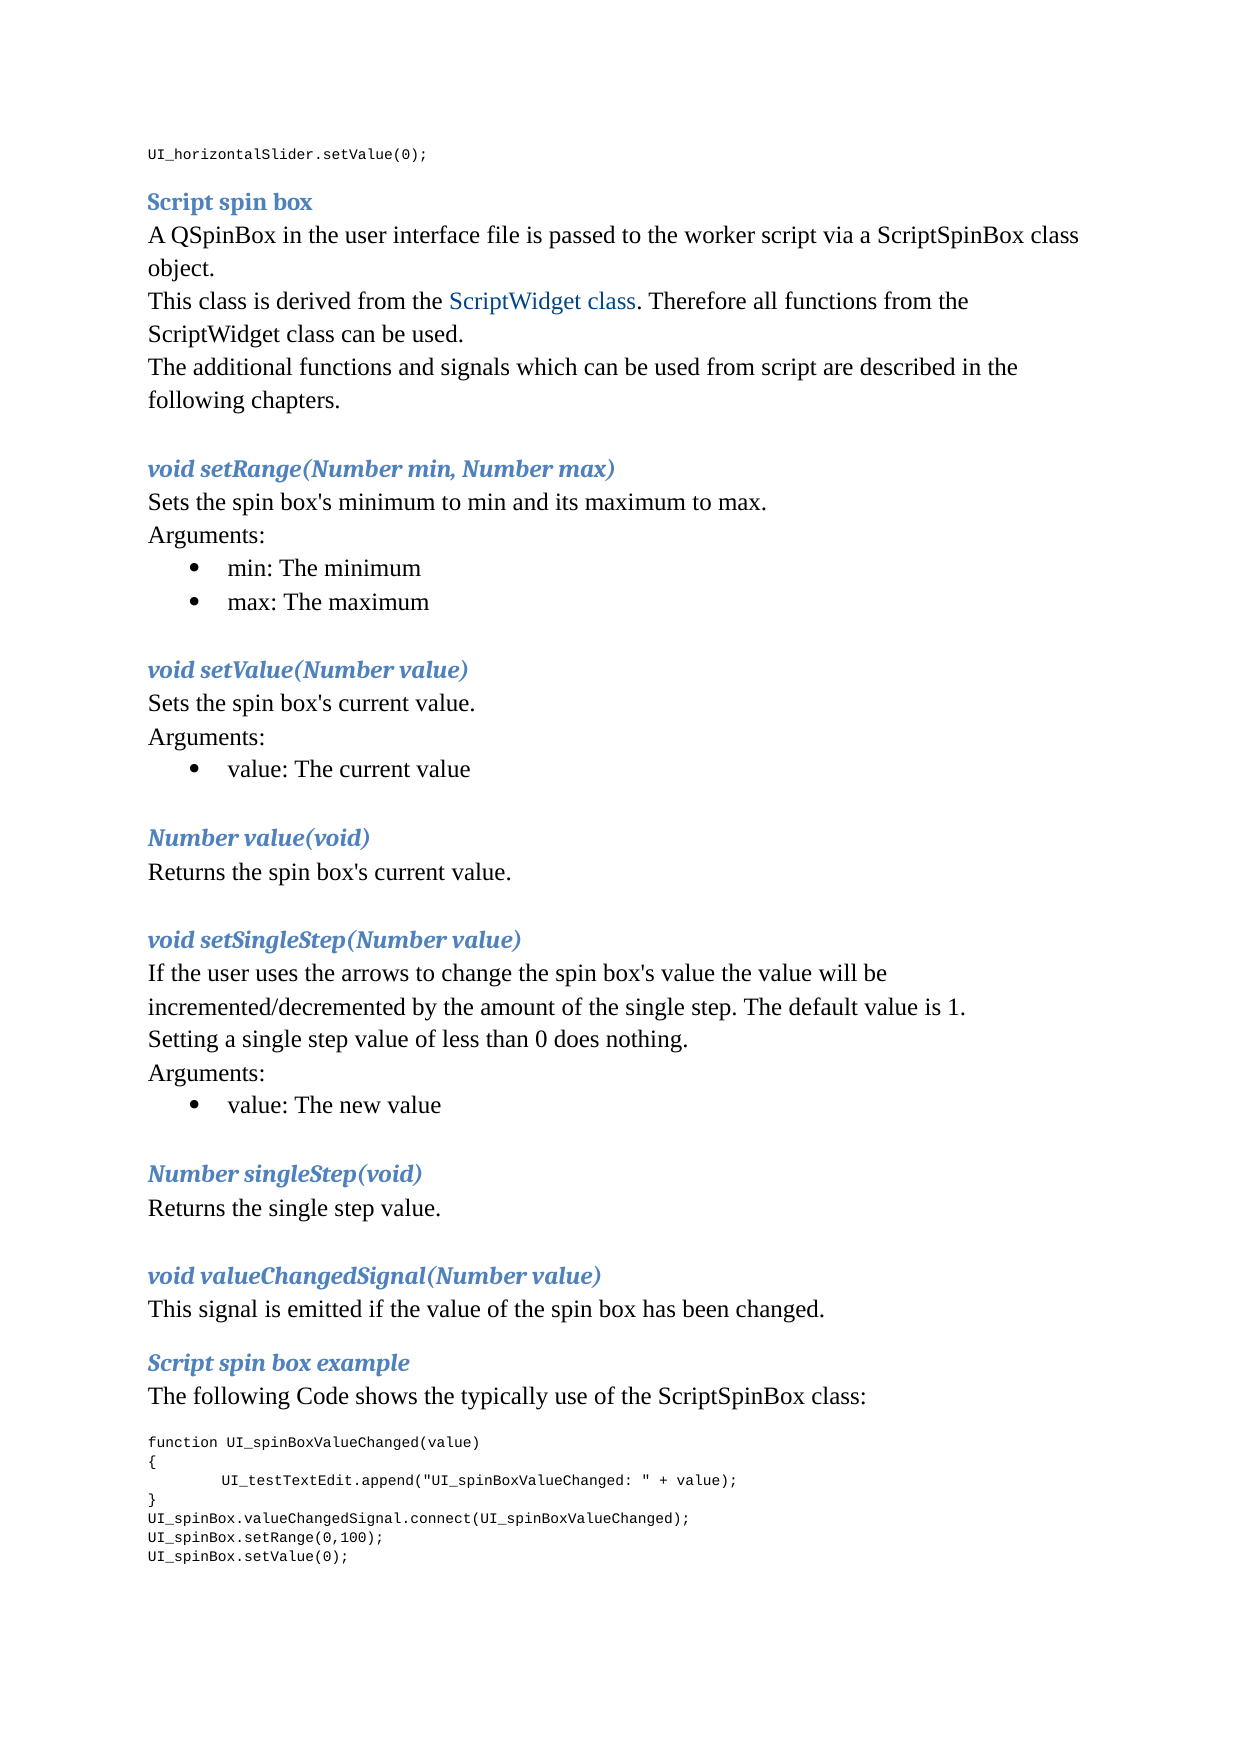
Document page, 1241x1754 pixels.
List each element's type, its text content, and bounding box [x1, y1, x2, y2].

text Sets the spin box's minimum to min and its maximum to max. [148, 487, 1093, 516]
text If the user uses the arrows to change the spin box's value the value will be [148, 958, 1093, 987]
list value: The new value [190, 1091, 1093, 1119]
text UI_spinBox.setRange(0,100); [148, 1530, 1093, 1547]
text This class is derived from the ScriptWidget class. Therefore all functions from the ScriptWidget class can be used. [148, 286, 1093, 348]
text Arguments: [148, 521, 1093, 549]
text Returns the spin box's current value. [148, 857, 1093, 885]
subtitle void setValue(Number value) [148, 656, 1093, 684]
text Sets the spin box's current value. [148, 688, 1093, 717]
text UI_spinBox.valueChangedSignal.connect(UI_spinBoxValueChanged); [148, 1511, 1093, 1528]
text UI_testTextEdit.append("UI_spinBoxValueChanged: " + value); [148, 1473, 1093, 1490]
subtitle Script spin box [148, 187, 1093, 216]
text UI_horizontalSlider.setValue(0); [148, 148, 1093, 164]
text UI_spinBox.setValue(0); [148, 1549, 1093, 1566]
subtitle void setSingleStep(Number value) [148, 926, 1093, 954]
text Setting a single step value of less than 0 does nothing. [148, 1024, 1093, 1053]
text A QSpinBox in the user interface file is passed to the worker script via a ScriptSpinBox class object. [148, 220, 1093, 282]
text Returns the single step value. [148, 1193, 1093, 1221]
subtitle void setRange(Number min, Number max) [148, 454, 1093, 483]
text function UI_spinBoxValueChanged(value) [148, 1435, 1093, 1452]
text { [148, 1454, 1093, 1471]
text The following Code shows the typically use of the ScriptSpinBox class: [148, 1381, 1093, 1410]
list value: The current value [190, 754, 1093, 783]
text } [148, 1492, 1093, 1509]
text The additional functions and signals which can be used from script are described in the following chapters. [148, 352, 1093, 414]
subtitle Script spin box example [148, 1348, 1093, 1377]
list min: The minimum [190, 553, 1093, 582]
subtitle void valueChangedSignal(Number value) [148, 1262, 1093, 1290]
text Arguments: [148, 722, 1093, 750]
text This signal is emitted if the value of the spin box has been changed. [148, 1294, 1093, 1323]
subtitle Number singleStep(void) [148, 1159, 1093, 1188]
text Arguments: [148, 1058, 1093, 1086]
subtitle Number value(void) [148, 823, 1093, 852]
text incremented/decremented by the amount of the single step. The default value is 1. [148, 992, 1093, 1020]
list max: The maximum [190, 587, 1093, 615]
